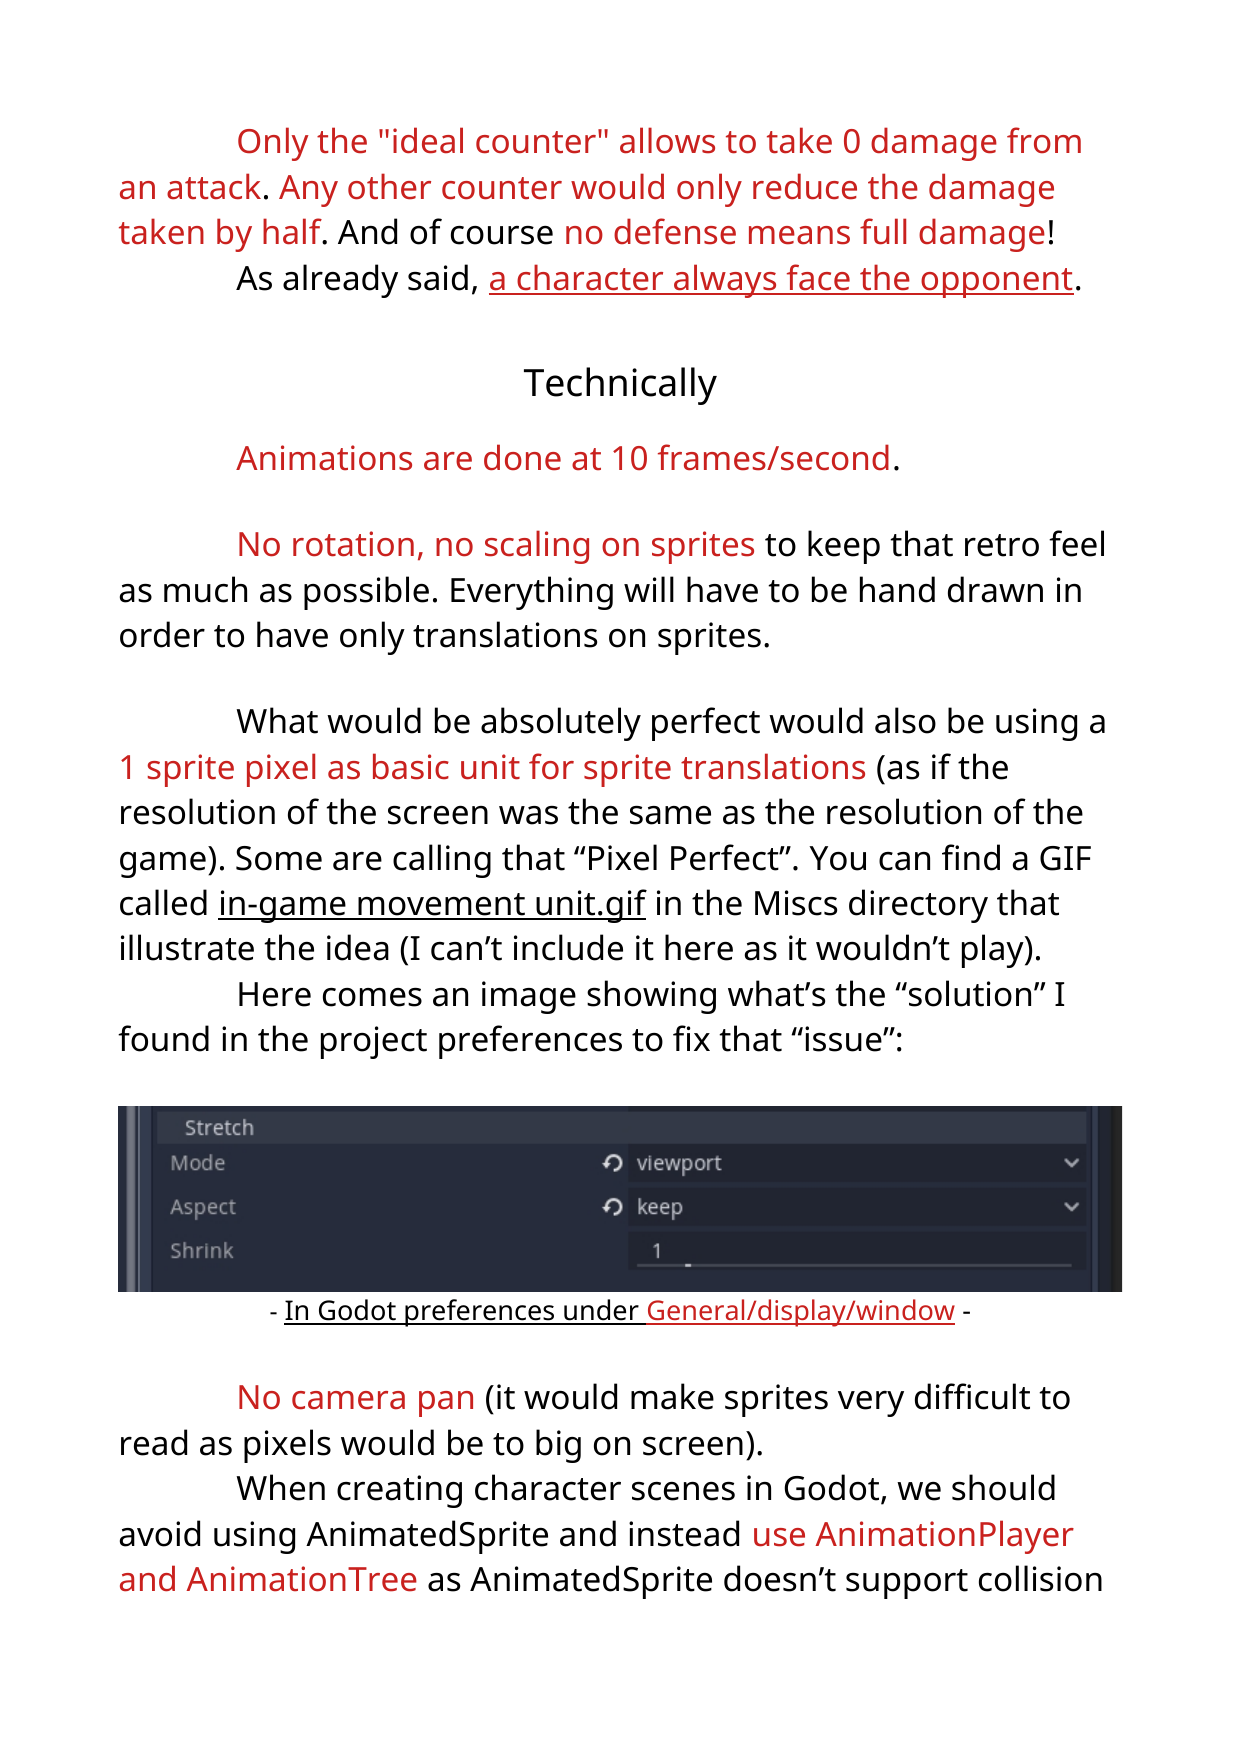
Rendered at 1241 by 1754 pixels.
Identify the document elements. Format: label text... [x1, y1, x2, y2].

text Only the "ideal counter" allows to take 0 damage from an attack. Any other counter would only reduce the damage taken by half. And of course no defense means full damage! [118, 118, 1122, 254]
text No rotation, no scaling on sprites to keep that retro feel as much as possible. Everything will have to be hand drawn in order to have only translations on sprites. [118, 521, 1122, 657]
text What would be absolutely perfect would also be using a 1 sprite pixel as basic unit for sprite translations (as if the resolution of the screen was the same as the resolution of the game). Some are calling that “Pixel Perfect”. You can find a GIF called in-game movement unit.gif in the Miscs directory that illustrate the idea (I can’t include it here as it wouldn’t play). [118, 698, 1122, 971]
picture [118, 1106, 1123, 1292]
text No camera pan (it would make sprites very difficult to read as pixels would be to big on screen). [118, 1374, 1122, 1465]
text - In Godot preferences under General/display/window - [118, 1292, 1122, 1329]
text When creating character scenes in Godot, we should avoid using AnimatedSprite and instead use AnimationPlayer and AnimationTree as AnimatedSprite doesn’t support collision [118, 1465, 1122, 1601]
text Here comes an image showing what’s the “solution” I found in the project preferences to fix that “issue”: [118, 971, 1122, 1061]
text Technically [118, 356, 1122, 407]
text Animations are done at 10 frames/second. [118, 435, 1122, 480]
text As already said, a character always face the opponent. [118, 254, 1122, 300]
